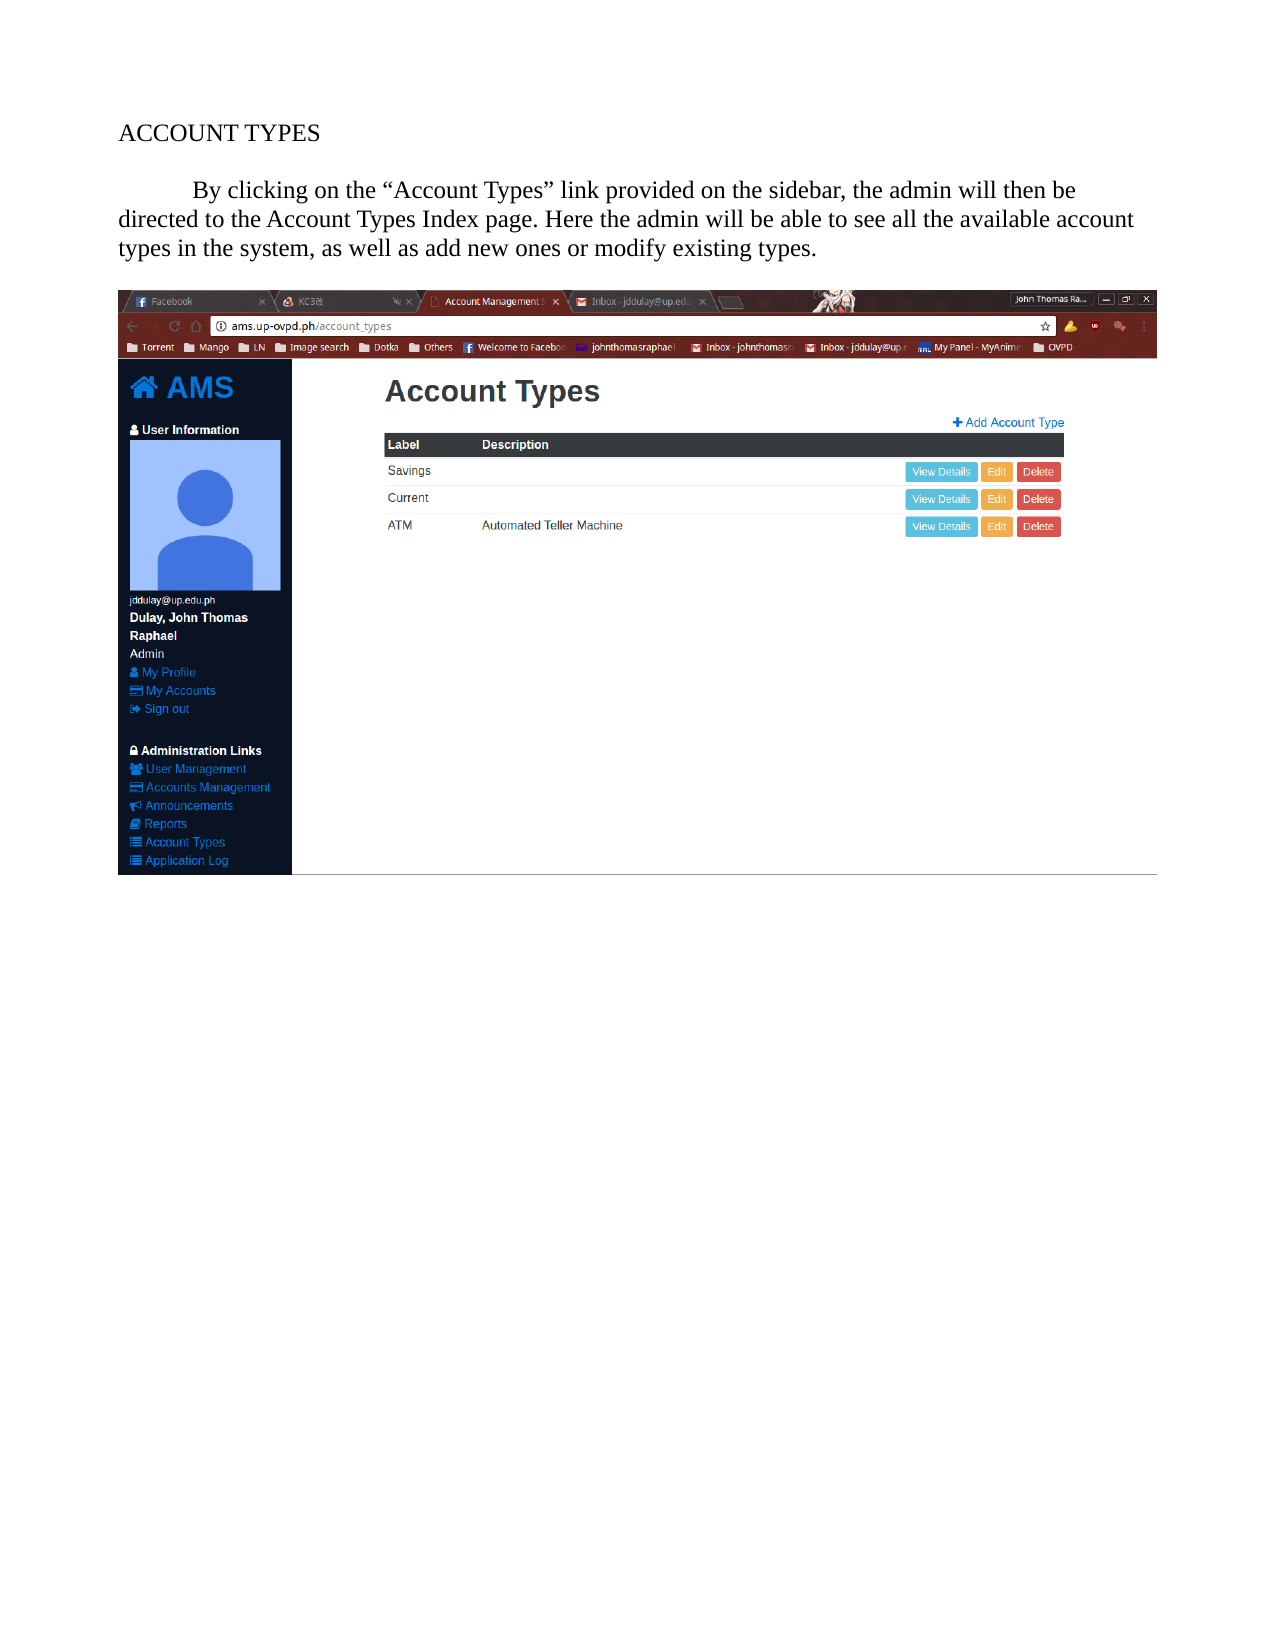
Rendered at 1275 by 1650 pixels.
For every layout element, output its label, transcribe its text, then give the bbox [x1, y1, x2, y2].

text By clicking on the “Account Types” link provided on the sidebar, the admin will then be directed to the Account Types Index page. Here the admin will be able to see all the available account types in the system, as well as add new ones or modify existing types. [118, 176, 1157, 262]
picture [118, 290, 1157, 875]
text ACCOUNT TYPES [118, 118, 1157, 176]
